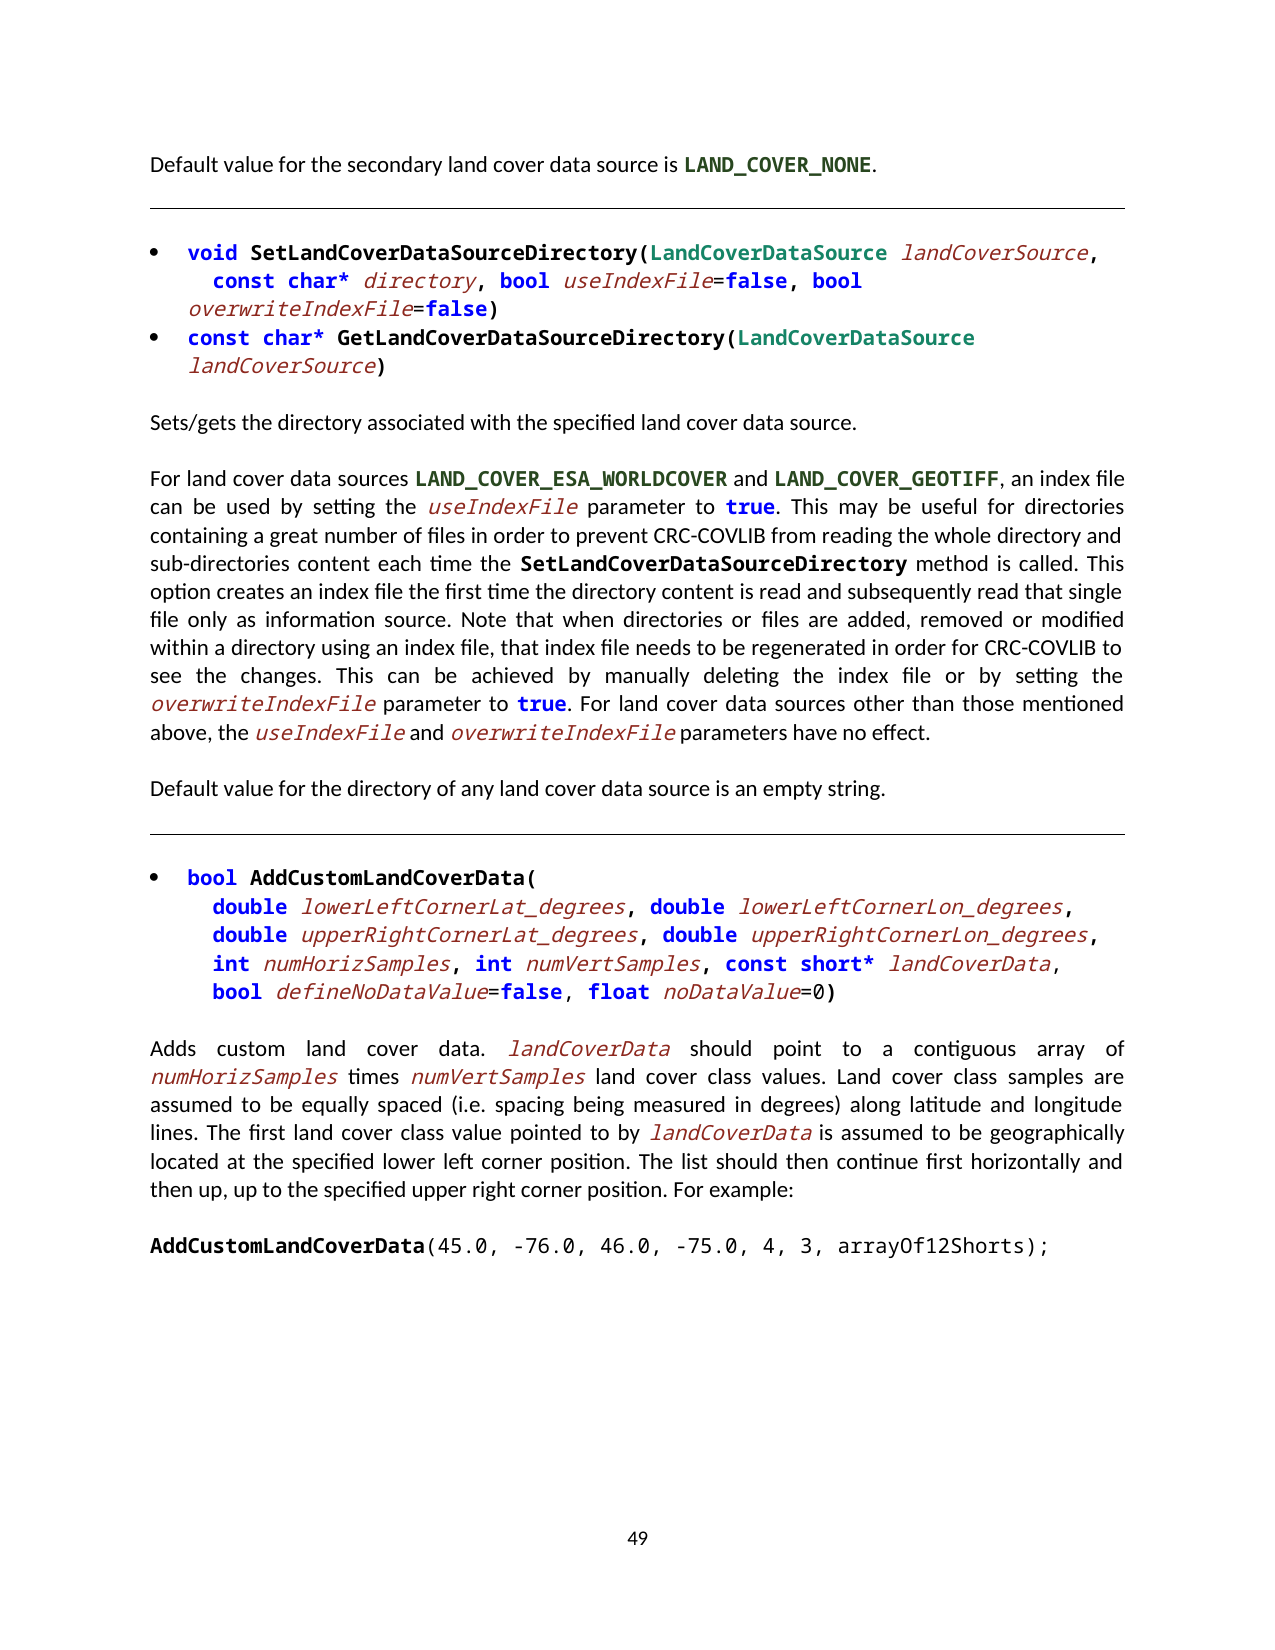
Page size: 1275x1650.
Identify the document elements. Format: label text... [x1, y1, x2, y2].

text For land cover data sources LAND_COVER_ESA_WORLDCOVER and LAND_COVER_GEOTIFF, an index file can be used by setting the useIndexFile parameter to true. This may be useful for directories containing a great number of files in order to prevent CRC-COVLIB from reading the whole directory and sub-directories content each time the SetLandCoverDataSourceDirectory method is called. This option creates an index file the first time the directory content is read and subsequently read that single file only as information source. Note that when directories or files are added, removed or modified within a directory using an index file, that index file needs to be regenerated in order for CRC-COVLIB to see the changes. This can be achieved by manually deleting the index file or by setting the overwriteIndexFile parameter to true. For land cover data sources other than those mentioned above, the useIndexFile and overwriteIndexFile parameters have no effect. [150, 464, 1125, 746]
text Default value for the secondary land cover data source is LAND_COVER_NONE. [150, 150, 1125, 178]
list const char* GetLandCoverDataSourceDirectory(LandCoverDataSource landCoverSource) [150, 323, 1125, 380]
text Default value for the directory of any land cover data source is an empty string. [150, 774, 1125, 804]
list bool AddCustomLandCoverData( double lowerLeftCornerLat_degrees, double lowerLeftCornerLon_degrees, double upperRightCornerLat_degrees, double upperRightCornerLon_degrees, int numHorizSamples, int numVertSamples, const short* landCoverData, bool defineNoDataValue=false, float noDataValue=0) [150, 863, 1125, 1006]
text AddCustomLandCoverData(45.0, -76.0, 46.0, -75.0, 4, 3, arrayOf12Shorts); [150, 1231, 1125, 1259]
list void SetLandCoverDataSourceDirectory(LandCoverDataSource landCoverSource, const char* directory, bool useIndexFile=false, bool overwriteIndexFile=false) [150, 238, 1125, 323]
text Adds custom land cover data. landCoverData should point to a contiguous array of numHorizSamples times numVertSamples land cover class values. Land cover class samples are assumed to be equally spaced (i.e. spacing being measured in degrees) along latitude and longitude lines. The first land cover class value pointed to by landCoverData is assumed to be geographically located at the specified lower left corner position. The list should then continue first horizontally and then up, up to the specified upper right corner position. For example: [150, 1034, 1125, 1203]
text Sets/gets the directory associated with the specified land cover data source. [150, 408, 1125, 436]
